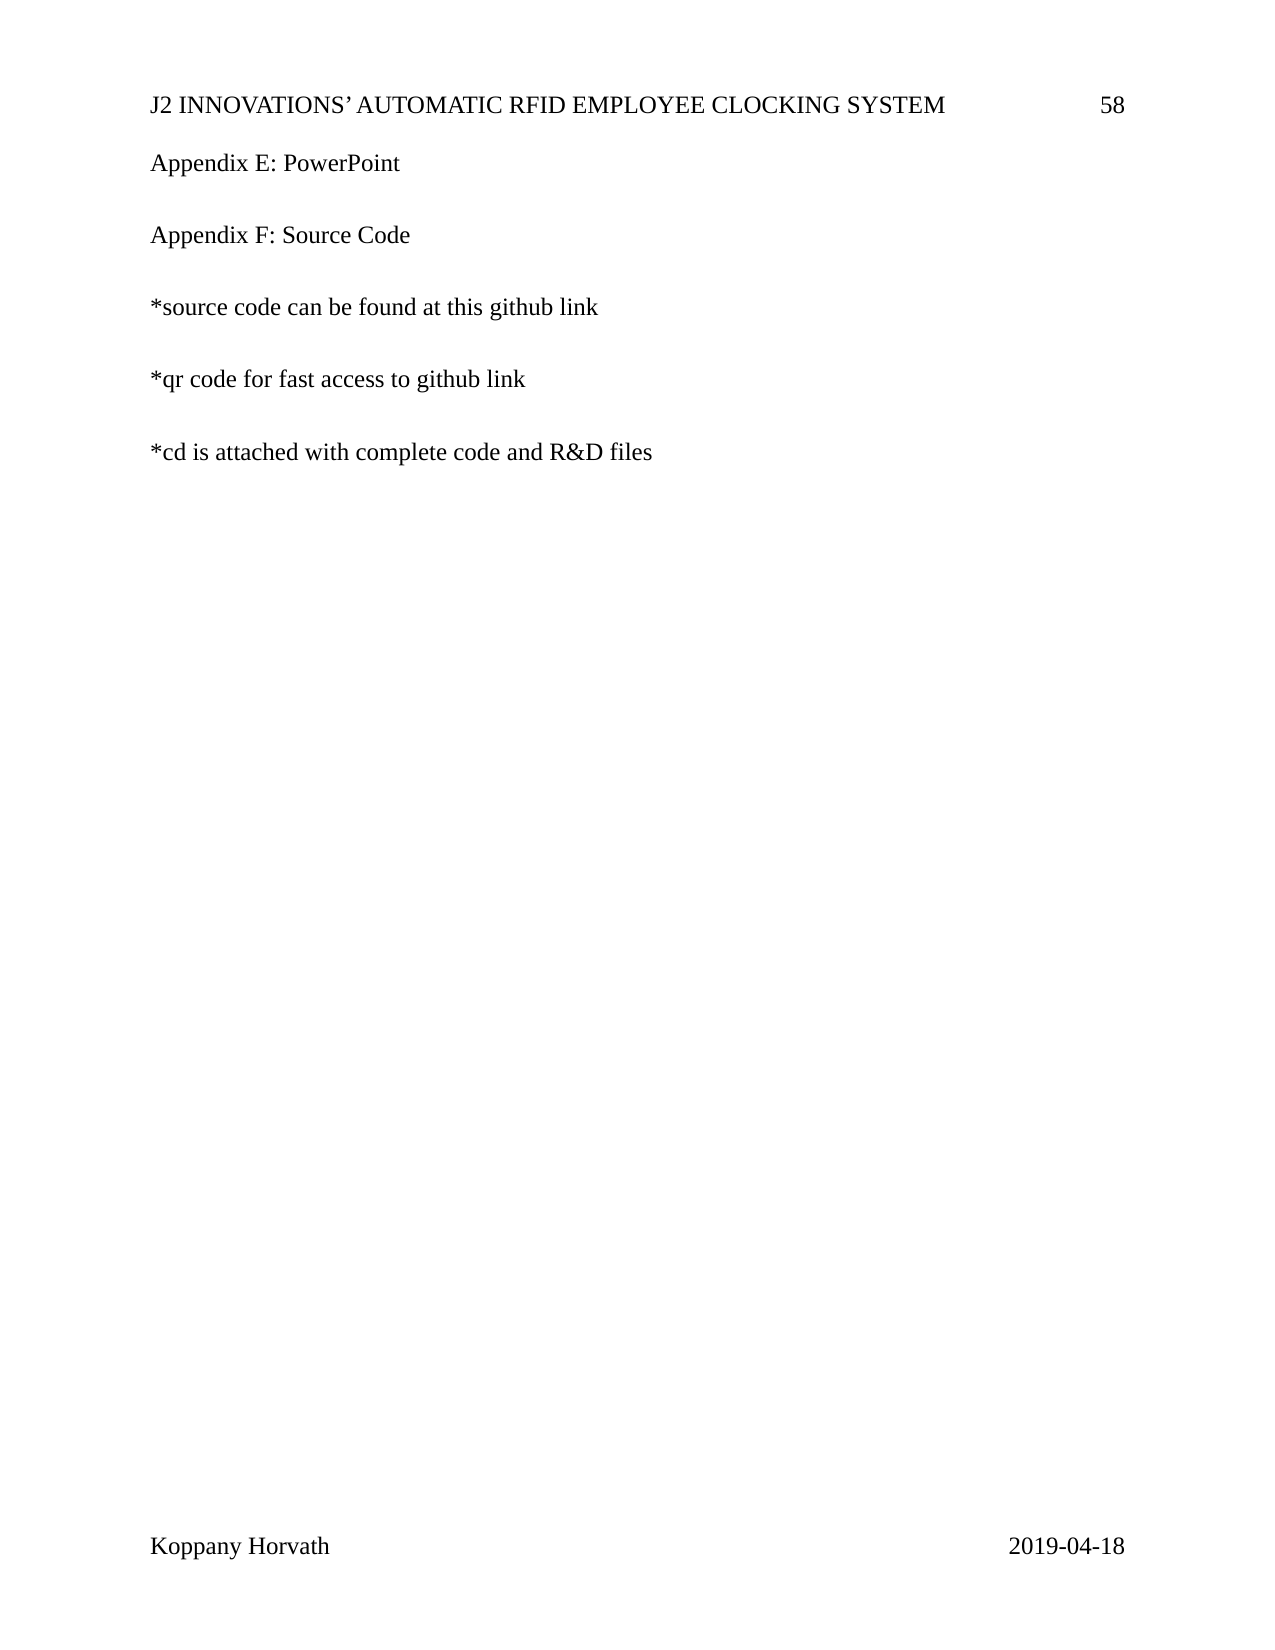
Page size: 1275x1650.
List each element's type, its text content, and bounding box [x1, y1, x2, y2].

text *source code can be found at this github link [150, 292, 1125, 321]
text *cd is attached with complete code and R&D files [150, 437, 1125, 465]
text Appendix F: Source Code [150, 220, 1125, 249]
text *qr code for fast access to github link [150, 364, 1125, 393]
text Appendix E: PowerPoint [150, 148, 1125, 177]
